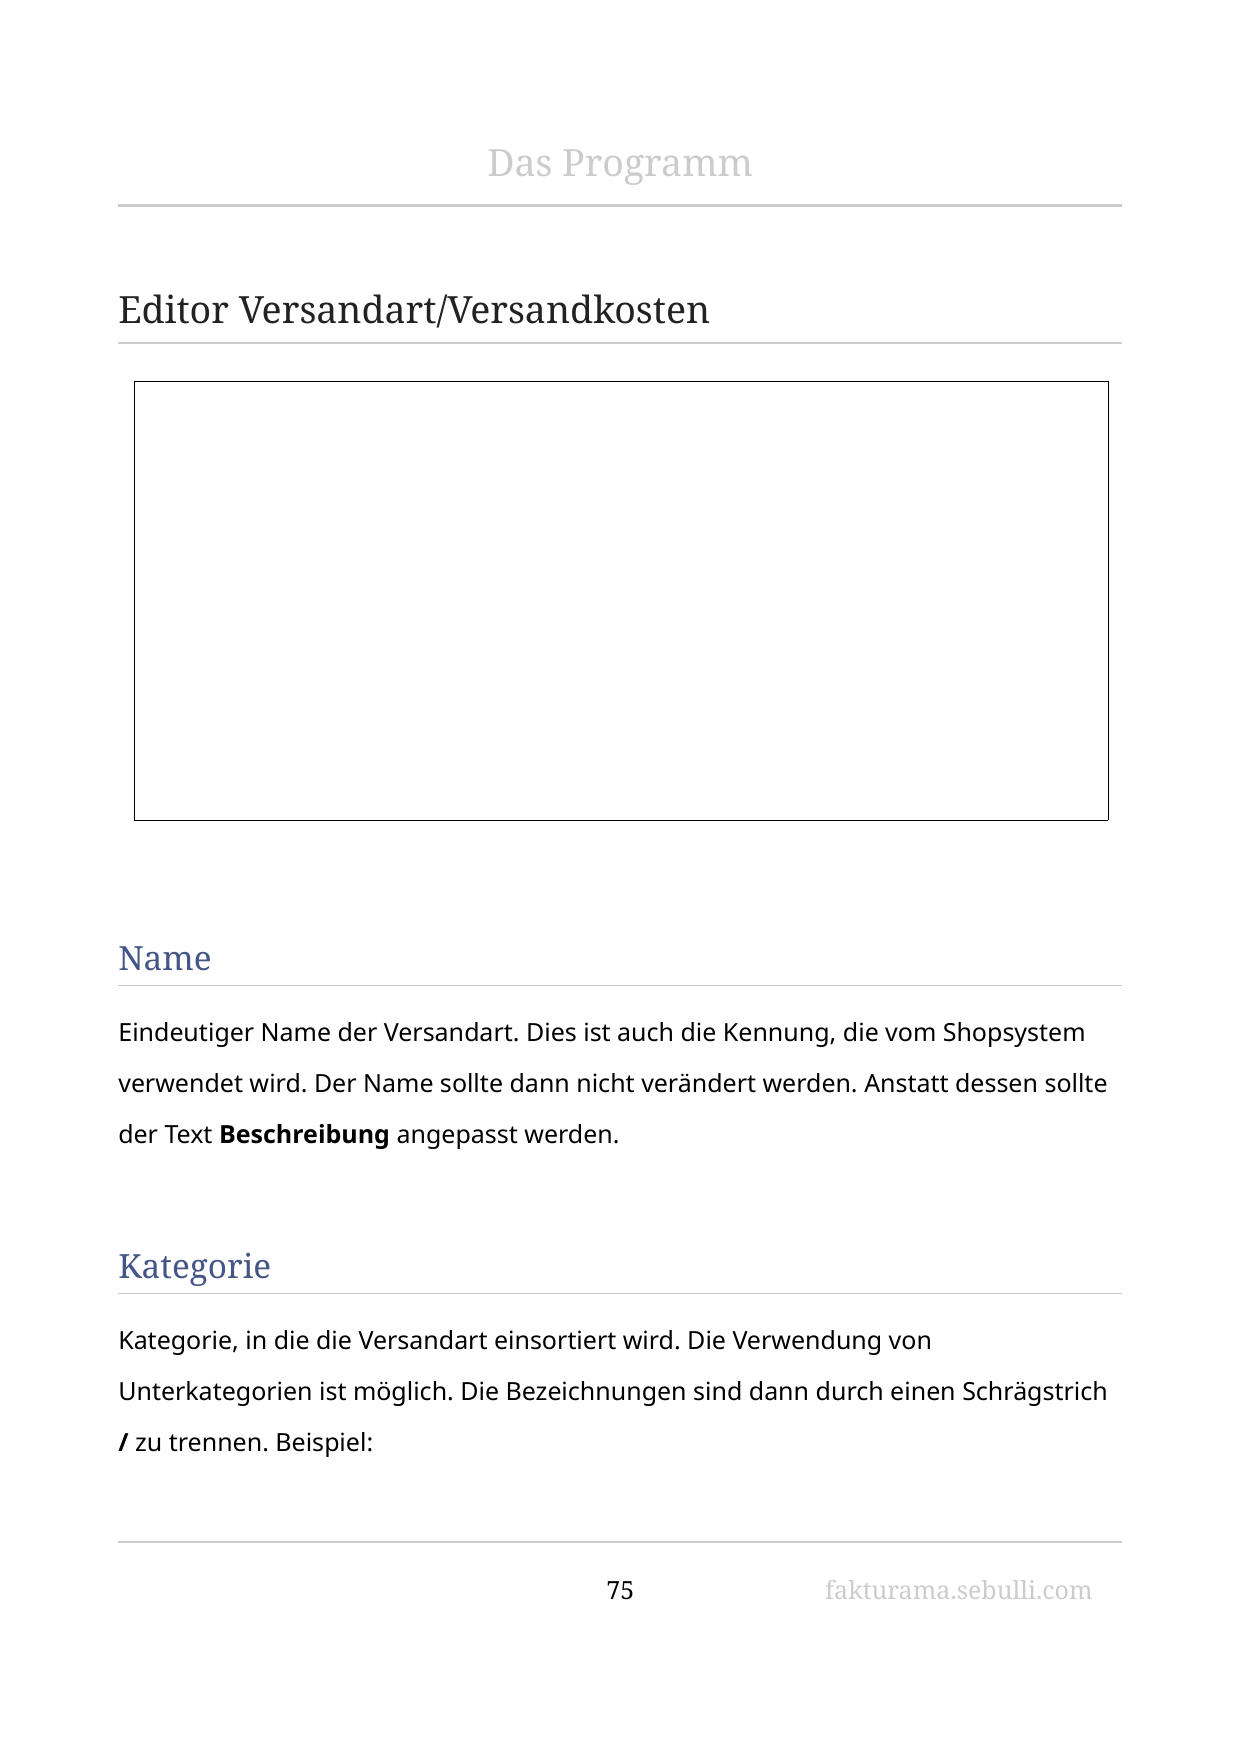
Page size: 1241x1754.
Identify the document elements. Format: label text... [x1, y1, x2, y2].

text Kategorie, in die die Versandart einsortiert wird. Die Verwendung von Unterkategorien ist möglich. Die Bezeichnungen sind dann durch einen Schrägstrich / zu trennen. Beispiel: [118, 1322, 1122, 1458]
subtitle Name [118, 935, 1122, 985]
subtitle Kategorie [118, 1243, 1122, 1293]
text Eindeutiger Name der Versandart. Dies ist auch die Kennung, die vom Shopsystem verwendet wird. Der Name sollte dann nicht verändert werden. Anstatt dessen sollte der Text Beschreibung angepasst werden. [118, 1014, 1122, 1151]
subtitle Editor Versandart/Versandkosten [118, 283, 1122, 342]
